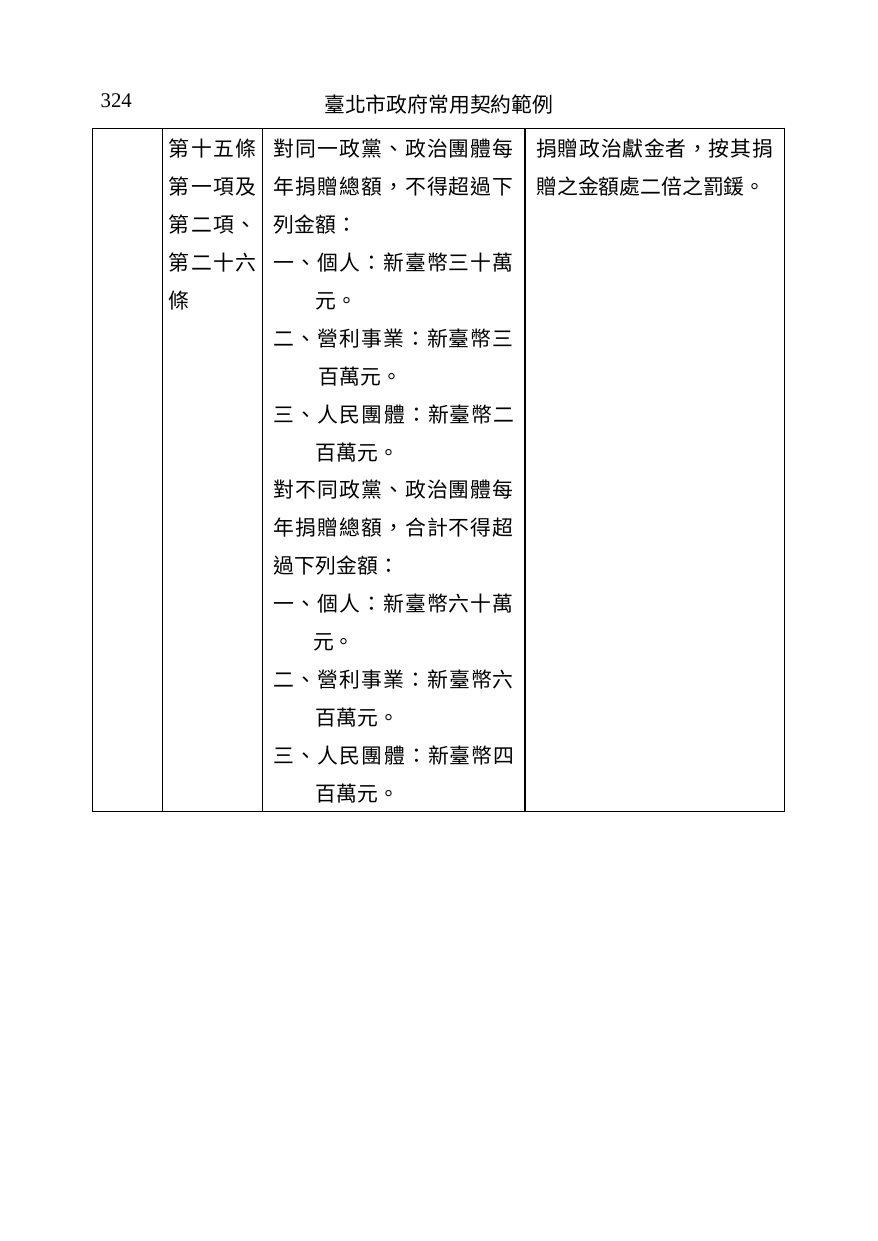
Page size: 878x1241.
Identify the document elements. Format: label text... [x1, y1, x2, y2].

table_cell 第十五條第一項及第二項、第二十六條 [163, 129, 262, 811]
table_cell [93, 129, 162, 811]
table_cell 對同一政黨、政治團體每年捐贈總額，不得超過下列金額： 一、個人：新臺幣三十萬元。 二、營利事業：新臺幣三百萬元。 三、人民團體：新臺幣二百萬元。 對不同政黨、政治團體每年捐贈總額，合計不得超過下列金額： 一、個人：新臺幣六十萬元。 二、營利事業：新臺幣六百萬元。 三、人民團體：新臺幣四百萬元。 [263, 129, 524, 811]
table_cell 捐贈政治獻金者，按其捐贈之金額處二倍之罰鍰。 [526, 129, 784, 811]
